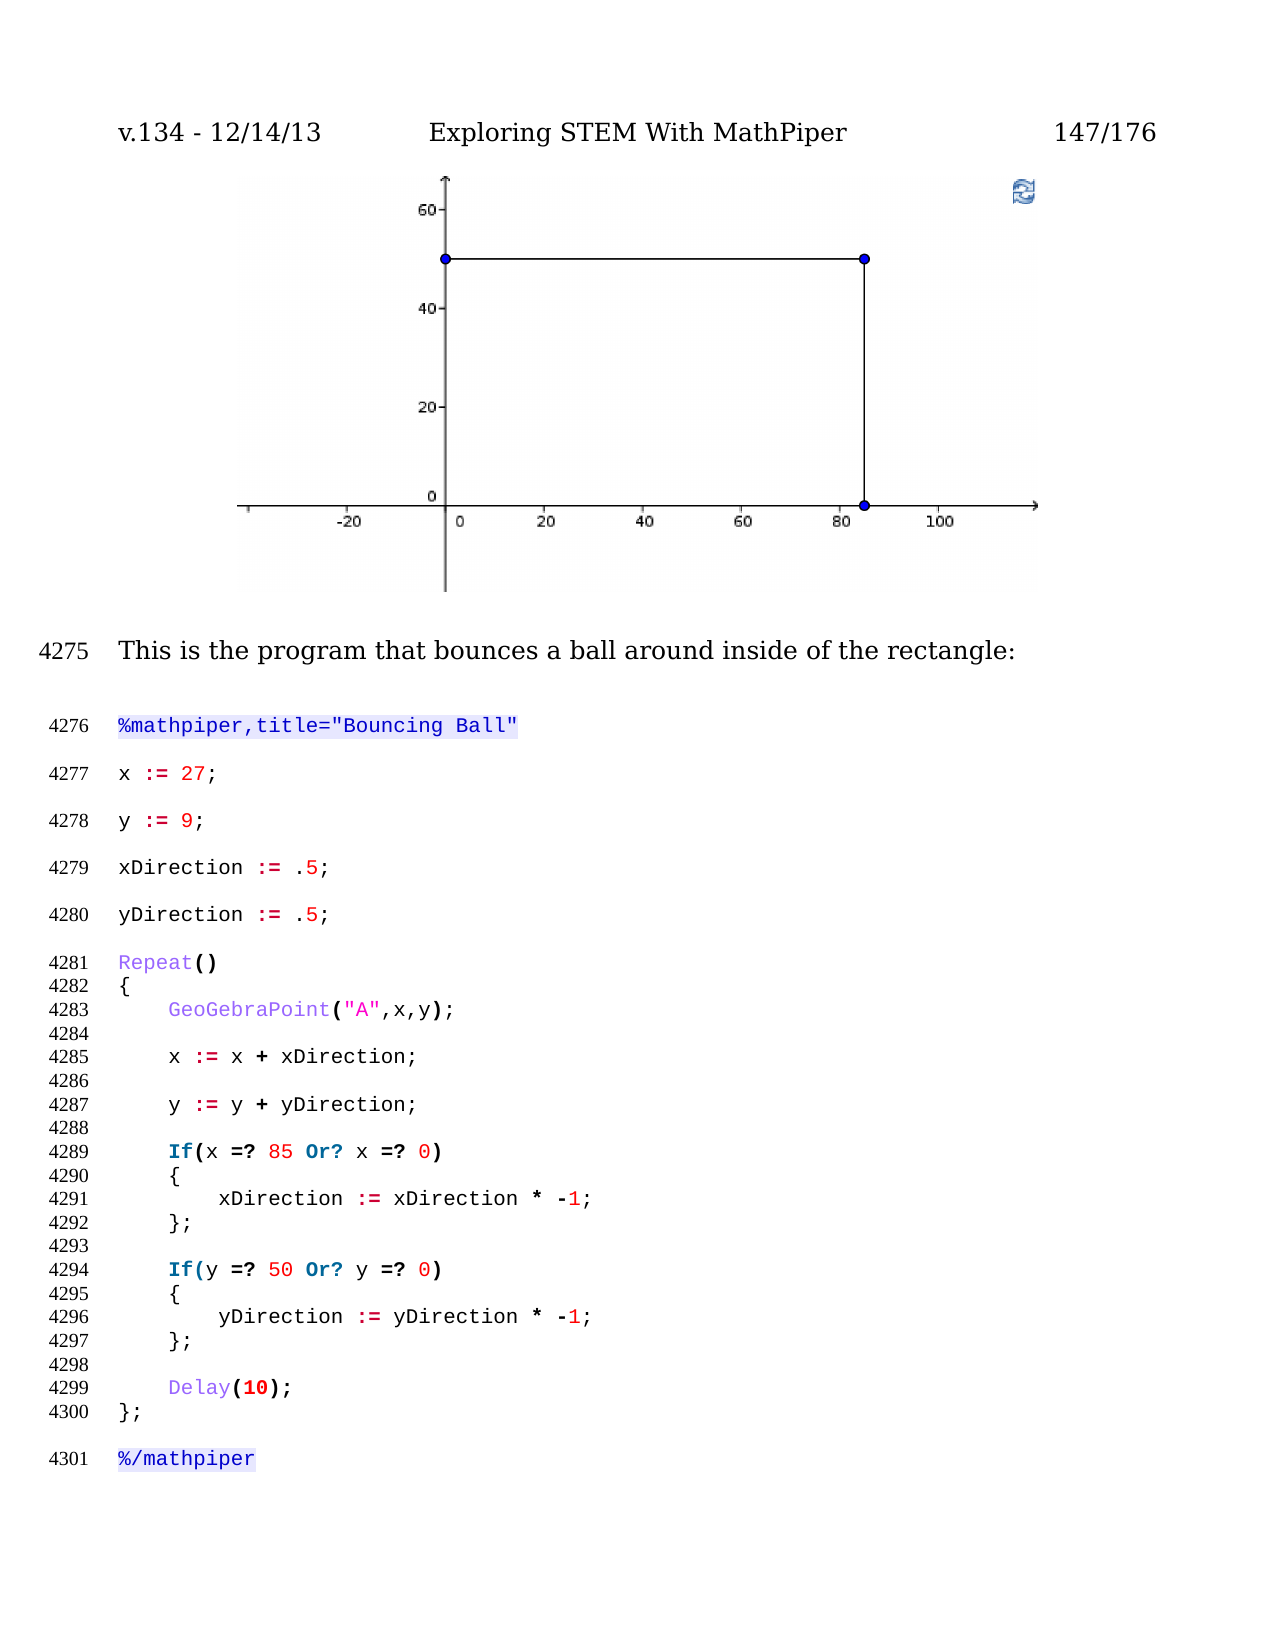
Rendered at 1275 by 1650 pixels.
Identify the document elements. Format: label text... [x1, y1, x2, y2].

text { [118, 1164, 1157, 1188]
text yDirection := yDirection * -1; [118, 1306, 1157, 1330]
text If(x =? 85 Or? x =? 0) [118, 1141, 1157, 1164]
text x := x + xDirection; [118, 1046, 1157, 1070]
text }; [118, 1401, 1157, 1425]
text }; [118, 1330, 1157, 1354]
text Delay(10); [118, 1377, 1157, 1401]
text xDirection := xDirection * -1; [118, 1188, 1157, 1212]
text GeoGebraPoint("A",x,y); [118, 999, 1157, 1023]
text %mathpiper,title="Bouncing Ball" [118, 715, 1157, 739]
text x := 27; [118, 763, 1157, 786]
text Repeat() [118, 952, 1157, 975]
picture [237, 176, 1038, 592]
text xDirection := .5; [118, 857, 1157, 881]
text This is the program that bounces a ball around inside of the rectangle: [118, 636, 1157, 665]
text y := 9; [118, 810, 1157, 833]
text { [118, 1283, 1157, 1306]
text y := y + yDirection; [118, 1094, 1157, 1117]
text { [118, 975, 1157, 999]
text If(y =? 50 Or? y =? 0) [118, 1259, 1157, 1283]
text %/mathpiper [118, 1448, 1157, 1472]
text yDirection := .5; [118, 904, 1157, 928]
text }; [118, 1212, 1157, 1236]
